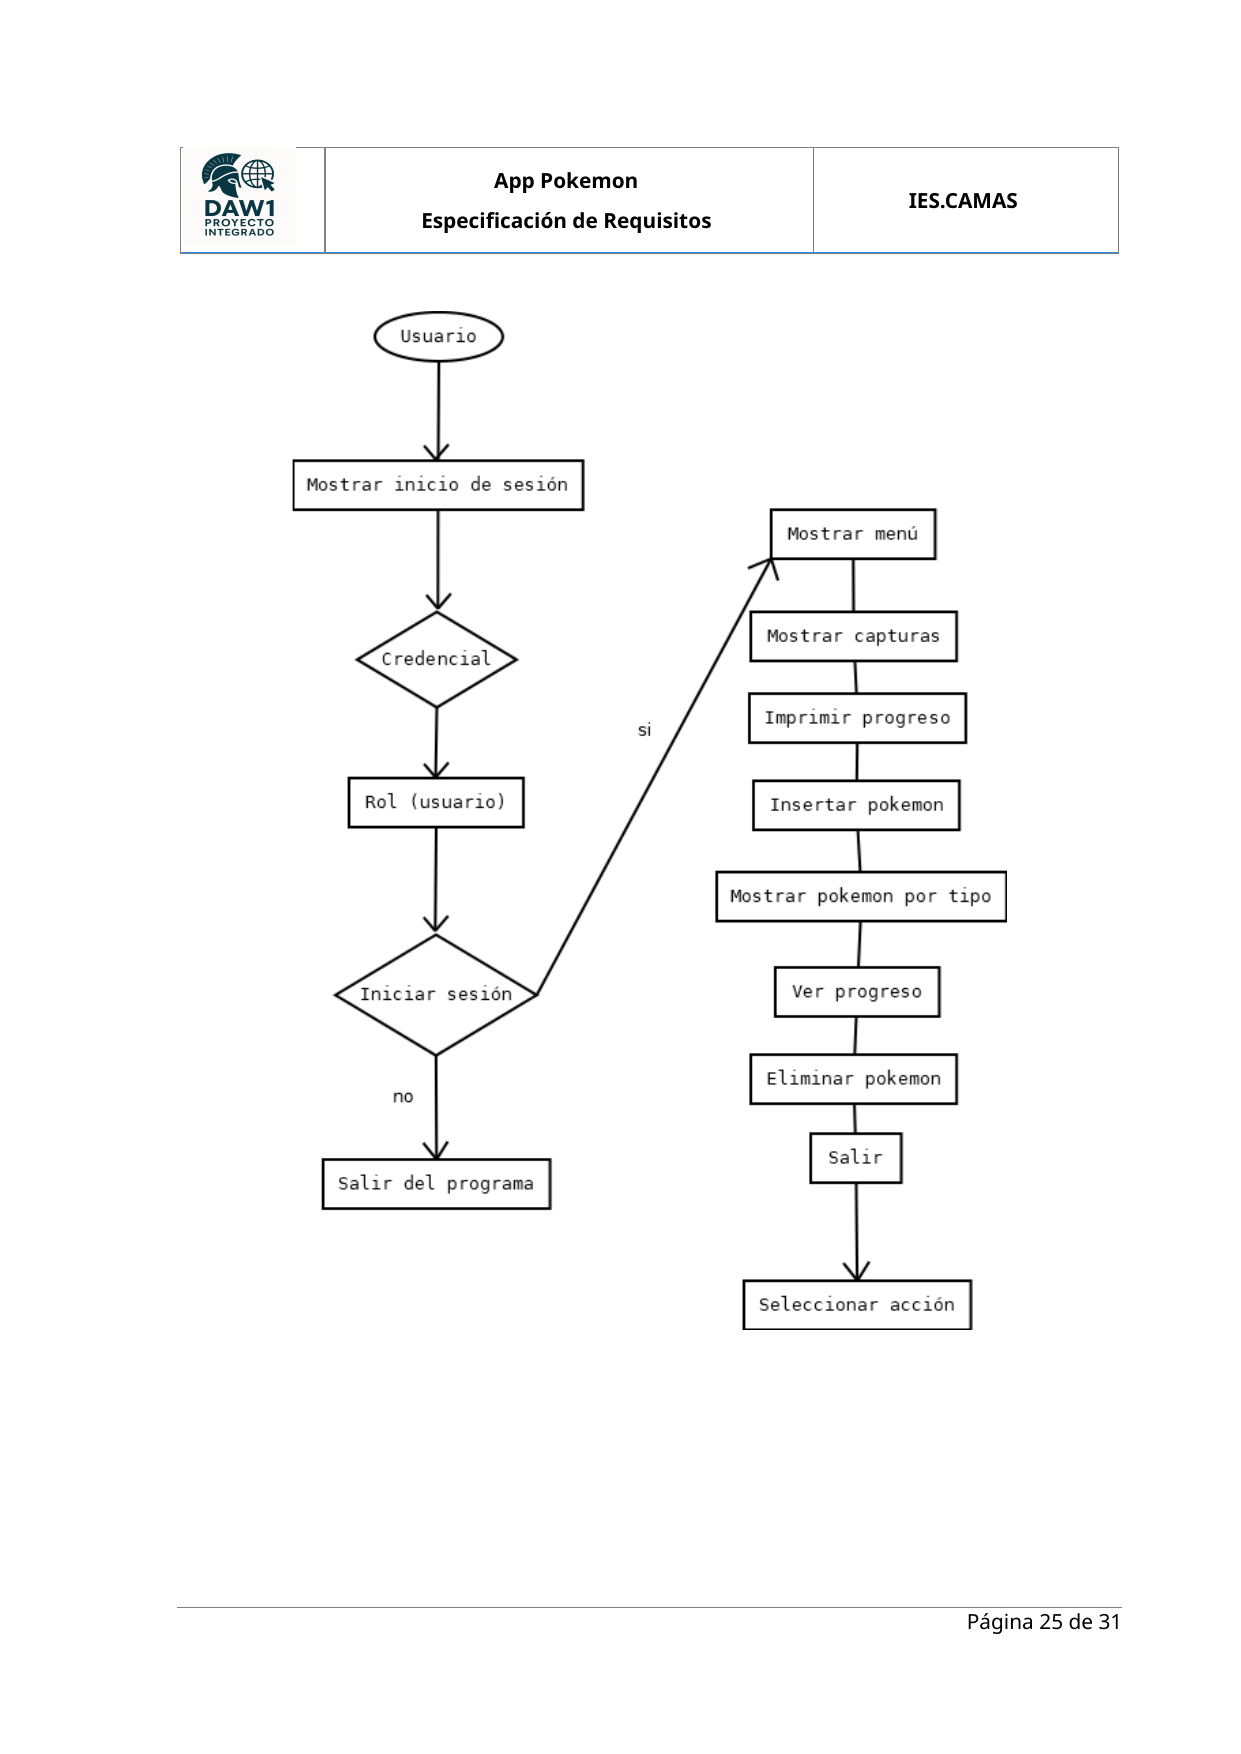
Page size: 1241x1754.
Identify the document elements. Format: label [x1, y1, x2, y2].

picture [292, 311, 1007, 1330]
picture [183, 147, 296, 246]
